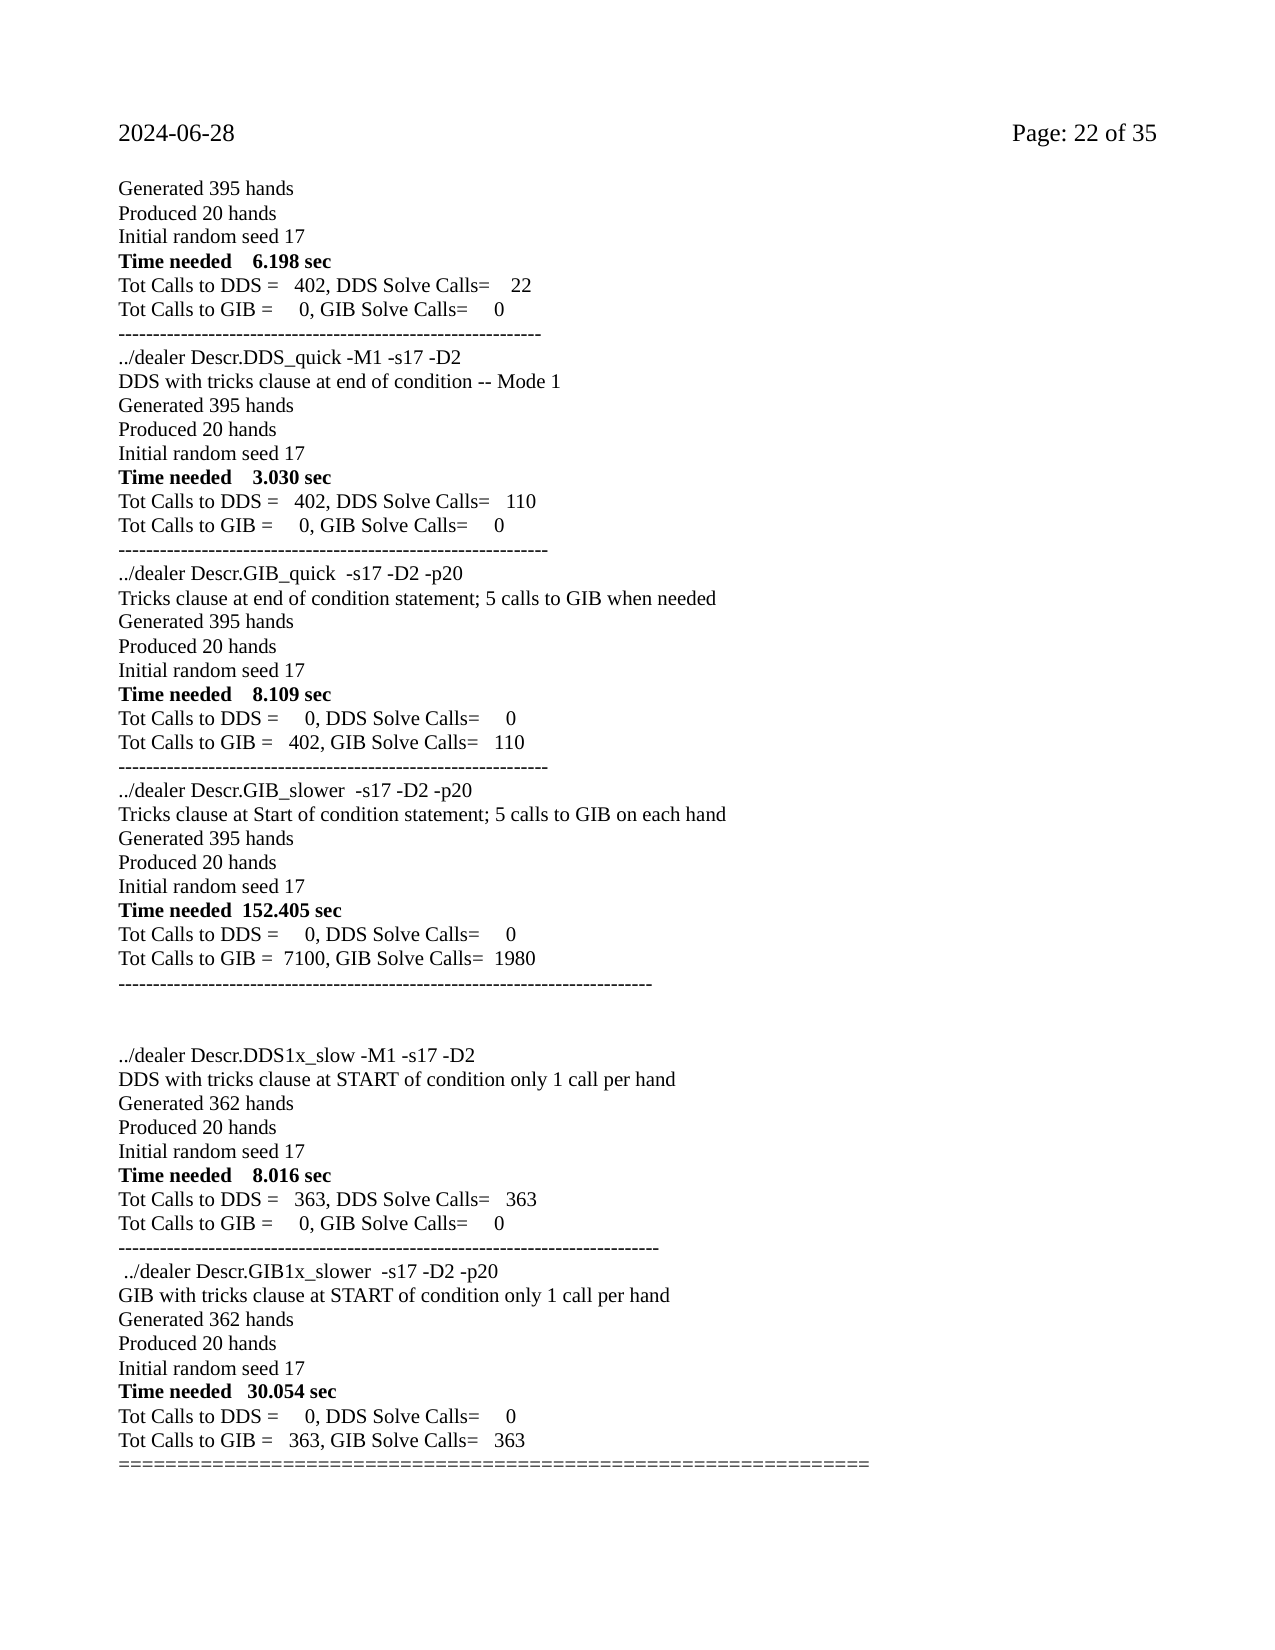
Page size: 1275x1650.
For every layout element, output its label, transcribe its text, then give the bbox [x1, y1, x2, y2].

text ------------------------------------------------------------------------------ [118, 1235, 1157, 1259]
text Time needed 152.405 sec [118, 898, 1157, 922]
text Tricks clause at Start of condition statement; 5 calls to GIB on each hand [118, 802, 1157, 826]
text Tot Calls to DDS = 363, DDS Solve Calls= 363 [118, 1187, 1157, 1211]
text DDS with tricks clause at end of condition -- Mode 1 [118, 369, 1157, 393]
text Tot Calls to DDS = 0, DDS Solve Calls= 0 [118, 1403, 1157, 1428]
text Tot Calls to GIB = 363, GIB Solve Calls= 363 [118, 1428, 1157, 1452]
text ../dealer Descr.GIB_quick -s17 -D2 -p20 [118, 561, 1157, 585]
text Time needed 8.016 sec [118, 1163, 1157, 1187]
text Tot Calls to GIB = 0, GIB Solve Calls= 0 [118, 297, 1157, 321]
text Generated 395 hands [118, 393, 1157, 417]
text Time needed 8.109 sec [118, 682, 1157, 706]
text ../dealer Descr.GIB1x_slower -s17 -D2 -p20 [118, 1259, 1157, 1283]
text -------------------------------------------------------------- [118, 537, 1157, 561]
text Tot Calls to DDS = 402, DDS Solve Calls= 110 [118, 489, 1157, 513]
text Produced 20 hands [118, 850, 1157, 874]
text DDS with tricks clause at START of condition only 1 call per hand [118, 1067, 1157, 1091]
text Generated 395 hands [118, 609, 1157, 633]
text ------------------------------------------------------------- [118, 321, 1157, 345]
text Time needed 30.054 sec [118, 1379, 1157, 1403]
text Generated 362 hands [118, 1307, 1157, 1331]
text Initial random seed 17 [118, 874, 1157, 898]
text ================================================================ [118, 1452, 1157, 1476]
text Produced 20 hands [118, 633, 1157, 658]
text Tot Calls to GIB = 0, GIB Solve Calls= 0 [118, 513, 1157, 537]
text Tot Calls to GIB = 7100, GIB Solve Calls= 1980 [118, 946, 1157, 970]
text Produced 20 hands [118, 417, 1157, 441]
text ../dealer Descr.GIB_slower -s17 -D2 -p20 [118, 778, 1157, 802]
text Generated 395 hands [118, 176, 1157, 200]
text ../dealer Descr.DDS_quick -M1 -s17 -D2 [118, 345, 1157, 369]
text Time needed 3.030 sec [118, 465, 1157, 489]
text Tot Calls to GIB = 402, GIB Solve Calls= 110 [118, 730, 1157, 754]
text Initial random seed 17 [118, 1139, 1157, 1163]
text Initial random seed 17 [118, 224, 1157, 248]
text Time needed 6.198 sec [118, 248, 1157, 273]
text Tot Calls to DDS = 0, DDS Solve Calls= 0 [118, 922, 1157, 946]
text Generated 395 hands [118, 826, 1157, 850]
text -------------------------------------------------------------- [118, 754, 1157, 778]
text Initial random seed 17 [118, 658, 1157, 682]
text Generated 362 hands [118, 1091, 1157, 1115]
text Initial random seed 17 [118, 441, 1157, 465]
text Produced 20 hands [118, 200, 1157, 224]
text Tot Calls to DDS = 402, DDS Solve Calls= 22 [118, 273, 1157, 297]
text Initial random seed 17 [118, 1355, 1157, 1379]
text Produced 20 hands [118, 1331, 1157, 1355]
text Produced 20 hands [118, 1115, 1157, 1139]
text ../dealer Descr.DDS1x_slow -M1 -s17 -D2 [118, 1043, 1157, 1067]
text ----------------------------------------------------------------------------- [118, 970, 1157, 994]
text GIB with tricks clause at START of condition only 1 call per hand [118, 1283, 1157, 1307]
text Tot Calls to DDS = 0, DDS Solve Calls= 0 [118, 706, 1157, 730]
text Tricks clause at end of condition statement; 5 calls to GIB when needed [118, 585, 1157, 609]
text Tot Calls to GIB = 0, GIB Solve Calls= 0 [118, 1211, 1157, 1235]
